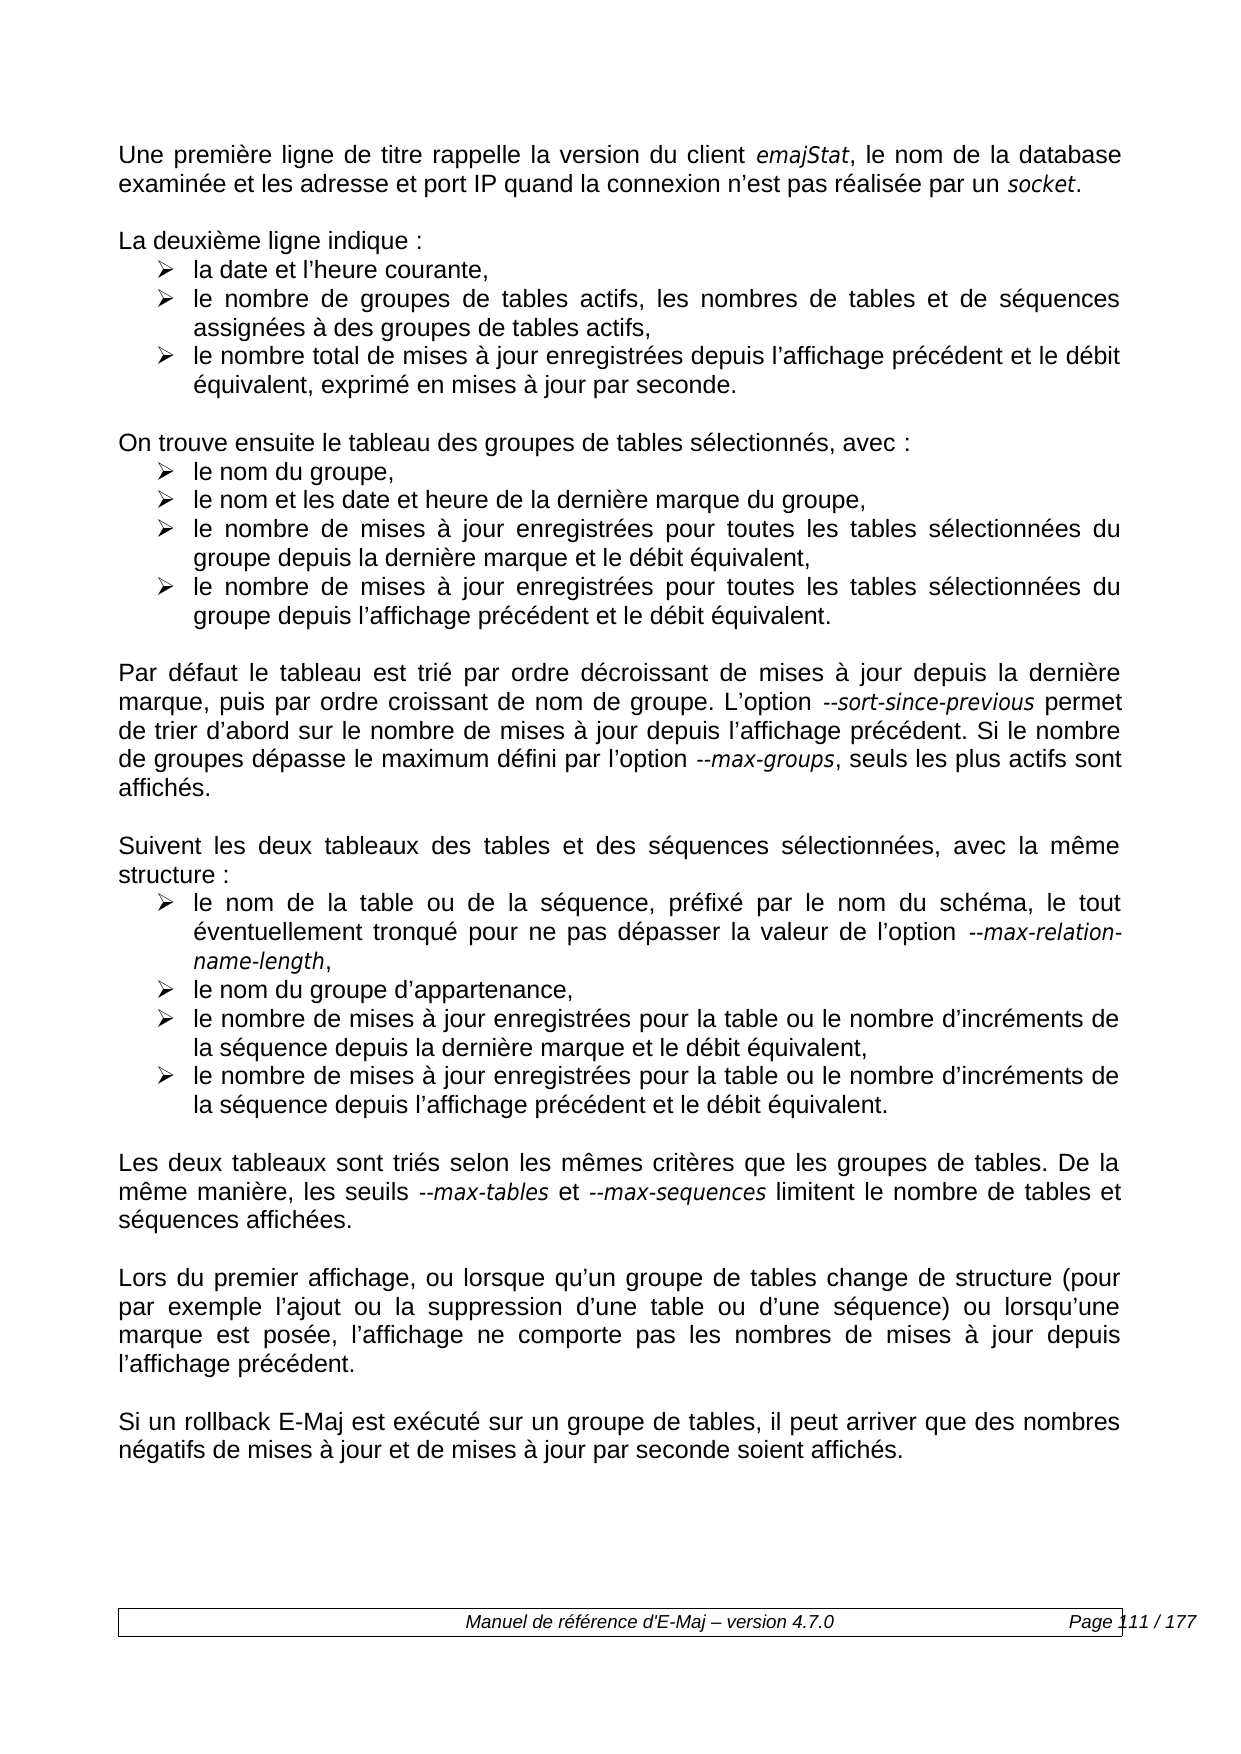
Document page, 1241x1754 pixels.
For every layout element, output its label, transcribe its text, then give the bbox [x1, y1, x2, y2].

text La deuxième ligne indique : [118, 226, 1122, 255]
list le nombre de groupes de tables actifs, les nombres de tables et de séquences assignées à des groupes de tables actifs, [156, 284, 1122, 341]
text Par défaut le tableau est trié par ordre décroissant de mises à jour depuis la dernière marque, puis par ordre croissant de nom de groupe. L’option --sort-since-previous permet de trier d’abord sur le nombre de mises à jour depuis l’affichage précédent. Si le nombre de groupes dépasse le maximum défini par l’option --max-groups, seuls les plus actifs sont affichés. [118, 658, 1122, 802]
list le nombre de mises à jour enregistrées pour la table ou le nombre d’incréments de la séquence depuis la dernière marque et le débit équivalent, [156, 1004, 1122, 1061]
list le nom et les date et heure de la dernière marque du groupe, [156, 485, 1122, 514]
text Lors du premier affichage, ou lorsque qu’un groupe de tables change de structure (pour par exemple l’ajout ou la suppression d’une table ou d’une séquence) ou lorsqu’une marque est posée, l’affichage ne comporte pas les nombres de mises à jour depuis l’affichage précédent. [118, 1263, 1122, 1378]
list le nombre total de mises à jour enregistrées depuis l’affichage précédent et le débit équivalent, exprimé en mises à jour par seconde. [156, 341, 1122, 399]
list le nombre de mises à jour enregistrées pour la table ou le nombre d’incréments de la séquence depuis l’affichage précédent et le débit équivalent. [156, 1061, 1122, 1119]
list le nombre de mises à jour enregistrées pour toutes les tables sélectionnées du groupe depuis la dernière marque et le débit équivalent, [156, 514, 1122, 572]
list le nom de la table ou de la séquence, préfixé par le nom du schéma, le tout éventuellement tronqué pour ne pas dépasser la valeur de l’option --max-relation-name-length, [156, 888, 1122, 975]
list la date et l’heure courante, [156, 255, 1122, 284]
text Si un rollback E-Maj est exécuté sur un groupe de tables, il peut arriver que des nombres négatifs de mises à jour et de mises à jour par seconde soient affichés. [118, 1407, 1122, 1464]
text Suivent les deux tableaux des tables et des séquences sélectionnées, avec la même structure : [118, 831, 1122, 888]
text Les deux tableaux sont triés selon les mêmes critères que les groupes de tables. De la même manière, les seuils --max-tables et --max-sequences limitent le nombre de tables et séquences affichées. [118, 1148, 1122, 1234]
text Une première ligne de titre rappelle la version du client emajStat, le nom de la database examinée et les adresse et port IP quand la connexion n’est pas réalisée par un socket. [118, 140, 1122, 197]
list le nom du groupe d’appartenance, [156, 975, 1122, 1004]
list le nom du groupe, [156, 456, 1122, 485]
text On trouve ensuite le tableau des groupes de tables sélectionnés, avec : [118, 428, 1122, 456]
list le nombre de mises à jour enregistrées pour toutes les tables sélectionnées du groupe depuis l’affichage précédent et le débit équivalent. [156, 572, 1122, 629]
